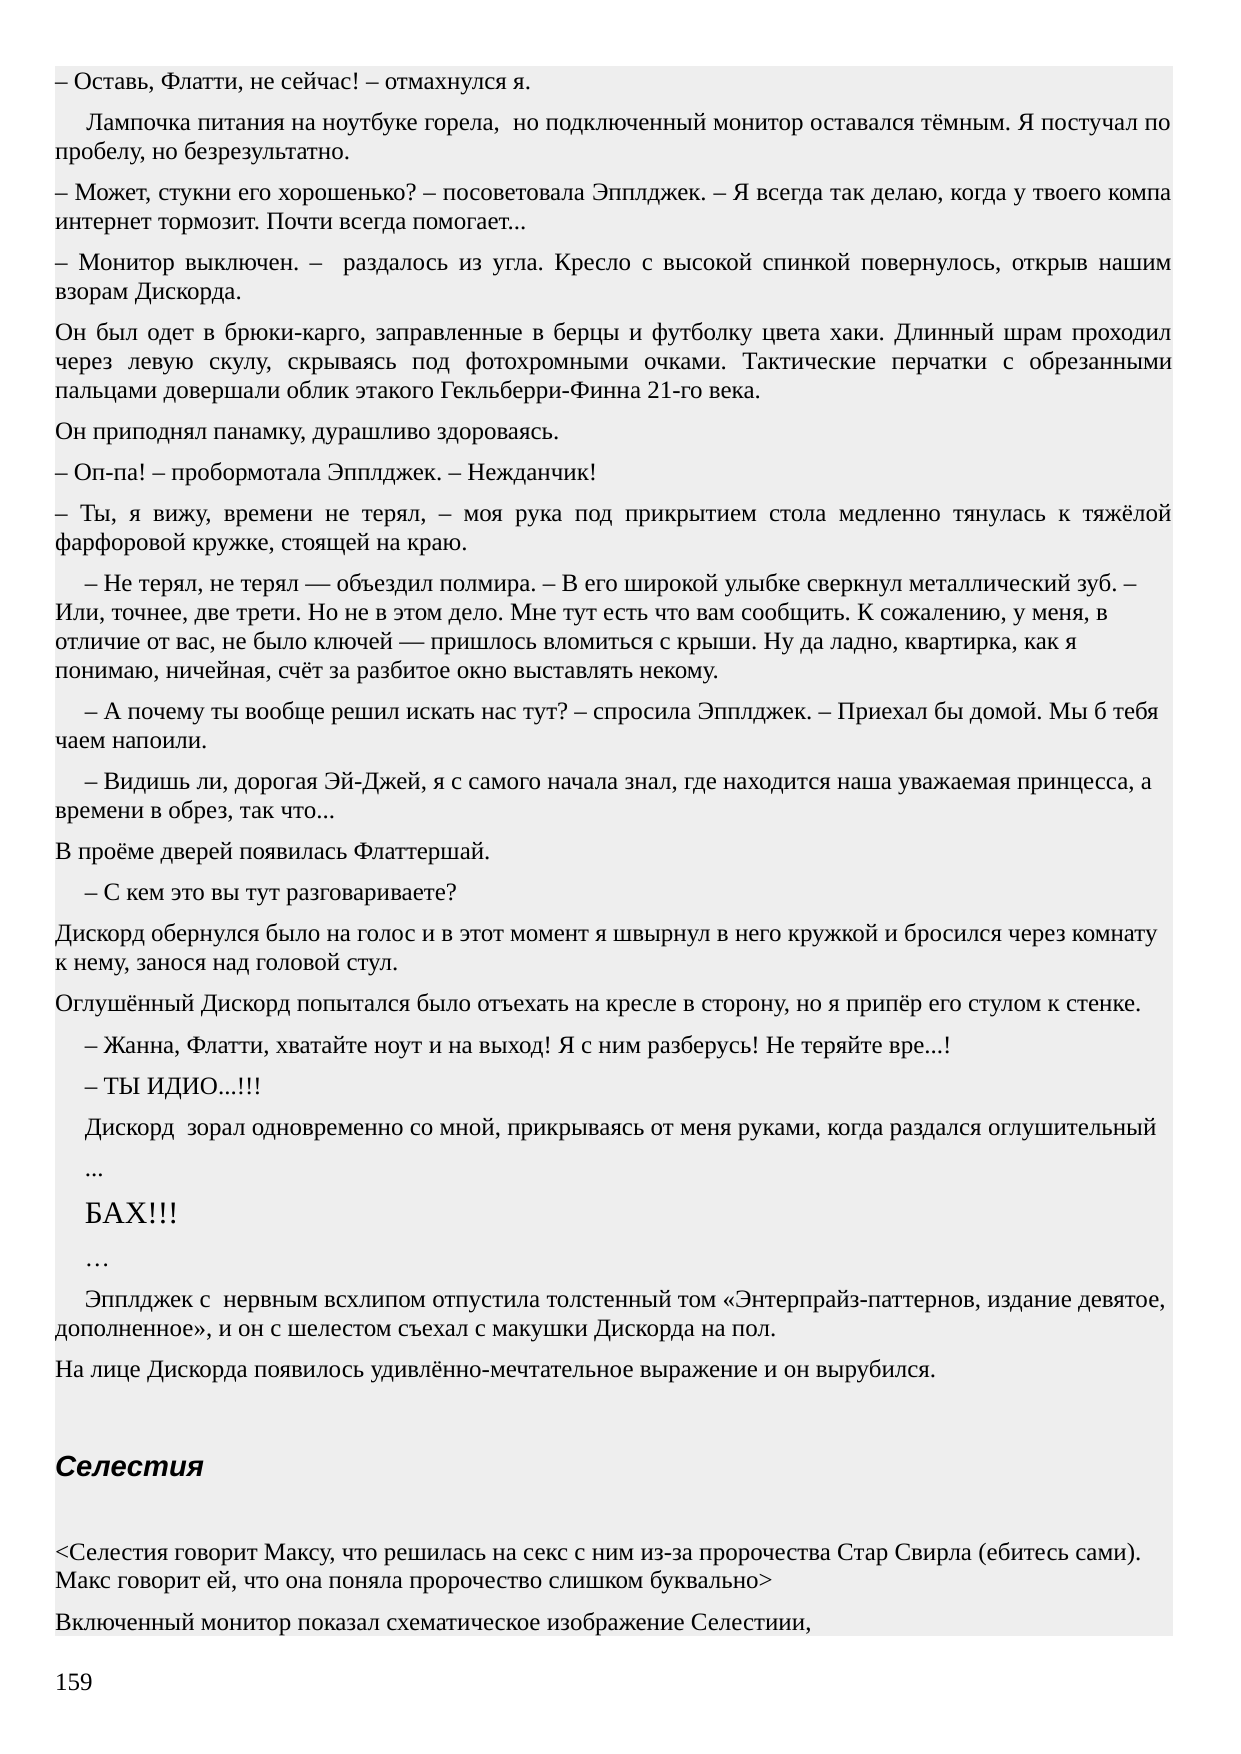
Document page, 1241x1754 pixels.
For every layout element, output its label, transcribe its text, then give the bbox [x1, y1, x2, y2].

text – Ты, я вижу, времени не терял, – моя рука под прикрытием стола медленно тянулась к тяжёлой фарфоровой кружке, стоящей на краю. [55, 498, 1173, 556]
subtitle Селестия [55, 1449, 1173, 1483]
text – Монитор выключен. – раздалось из угла. Кресло с высокой спинкой повернулось, открыв нашим взорам Дискорда. [55, 247, 1173, 305]
text – Оставь, Флатти, не сейчас! – отмахнулся я. [55, 66, 1173, 95]
text – Видишь ли, дорогая Эй-Джей, я с самого начала знал, где находится наша уважаемая принцесса, а времени в обрез, так что... [55, 766, 1173, 823]
text БАХ!!! [55, 1195, 1173, 1231]
text Лампочка питания на ноутбуке горела, но подключенный монитор оставался тёмным. Я постучал по пробелу, но безрезультатно. [55, 107, 1173, 165]
text Дискорд зорал одновременно со мной, прикрываясь от меня руками, когда раздался оглушительный [55, 1112, 1173, 1141]
text – Оп-па! – пробормотала Эпплджек. – Нежданчик! [55, 457, 1173, 486]
text – Жанна, Флатти, хватайте ноут и на выход! Я с ним разберусь! Не теряйте вре...! [55, 1030, 1173, 1058]
text Включенный монитор показал схематическое изображение Селестиии, [55, 1607, 1173, 1636]
text Он был одет в брюки-карго, заправленные в берцы и футболку цвета хаки. Длинный шрам проходил через левую скулу, скрываясь под фотохромными очками. Тактические перчатки с обрезанными пальцами довершали облик этакого Гекльберри-Финна 21-го века. [55, 317, 1173, 403]
text ... [55, 1153, 1173, 1182]
text – А почему ты вообще решил искать нас тут? – спросила Эпплджек. – Приехал бы домой. Мы б тебя чаем напоили. [55, 696, 1173, 753]
text Оглушённый Дискорд попытался было отъехать на кресле в сторону, но я припёр его стулом к стенке. [55, 988, 1173, 1017]
text Он приподнял панамку, дурашливо здороваясь. [55, 416, 1173, 445]
text <Селестия говорит Максу, что решилась на секс с ним из-за пророчества Стар Свирла (ебитесь сами). Макс говорит ей, что она поняла пророчество слишком буквально> [55, 1537, 1173, 1594]
text На лице Дискорда появилось удивлённо-мечтательное выражение и он вырубился. [55, 1354, 1173, 1383]
text – ТЫ ИДИО...!!! [55, 1071, 1173, 1100]
list Дискорд обернулся было на голос и в этот момент я швырнул в него кружкой и бросился через комнату к нему, занося над головой стул. [55, 918, 1173, 976]
text Эпплджек с нервным всхлипом отпустила толстенный том «Энтерпрайз-паттернов, издание девятое, дополненное», и он с шелестом съехал с макушки Дискорда на пол. [55, 1284, 1173, 1342]
text … [55, 1243, 1173, 1272]
text В проёме дверей появилась Флаттершай. [55, 836, 1173, 865]
text – С кем это вы тут разговариваете? [55, 877, 1173, 906]
text – Может, стукни его хорошенько? – посоветовала Эпплджек. – Я всегда так делаю, когда у твоего компа интернет тормозит. Почти всегда помогает... [55, 177, 1173, 235]
text – Не терял, не терял — объездил полмира. – В его широкой улыбке сверкнул металлический зуб. – Или, точнее, две трети. Но не в этом дело. Мне тут есть что вам сообщить. К сожалению, у меня, в отличие от вас, не было ключей — пришлось вломиться с крыши. Ну да ладно, квартирка, как я понимаю, ничейная, счёт за разбитое окно выставлять некому. [55, 568, 1173, 683]
